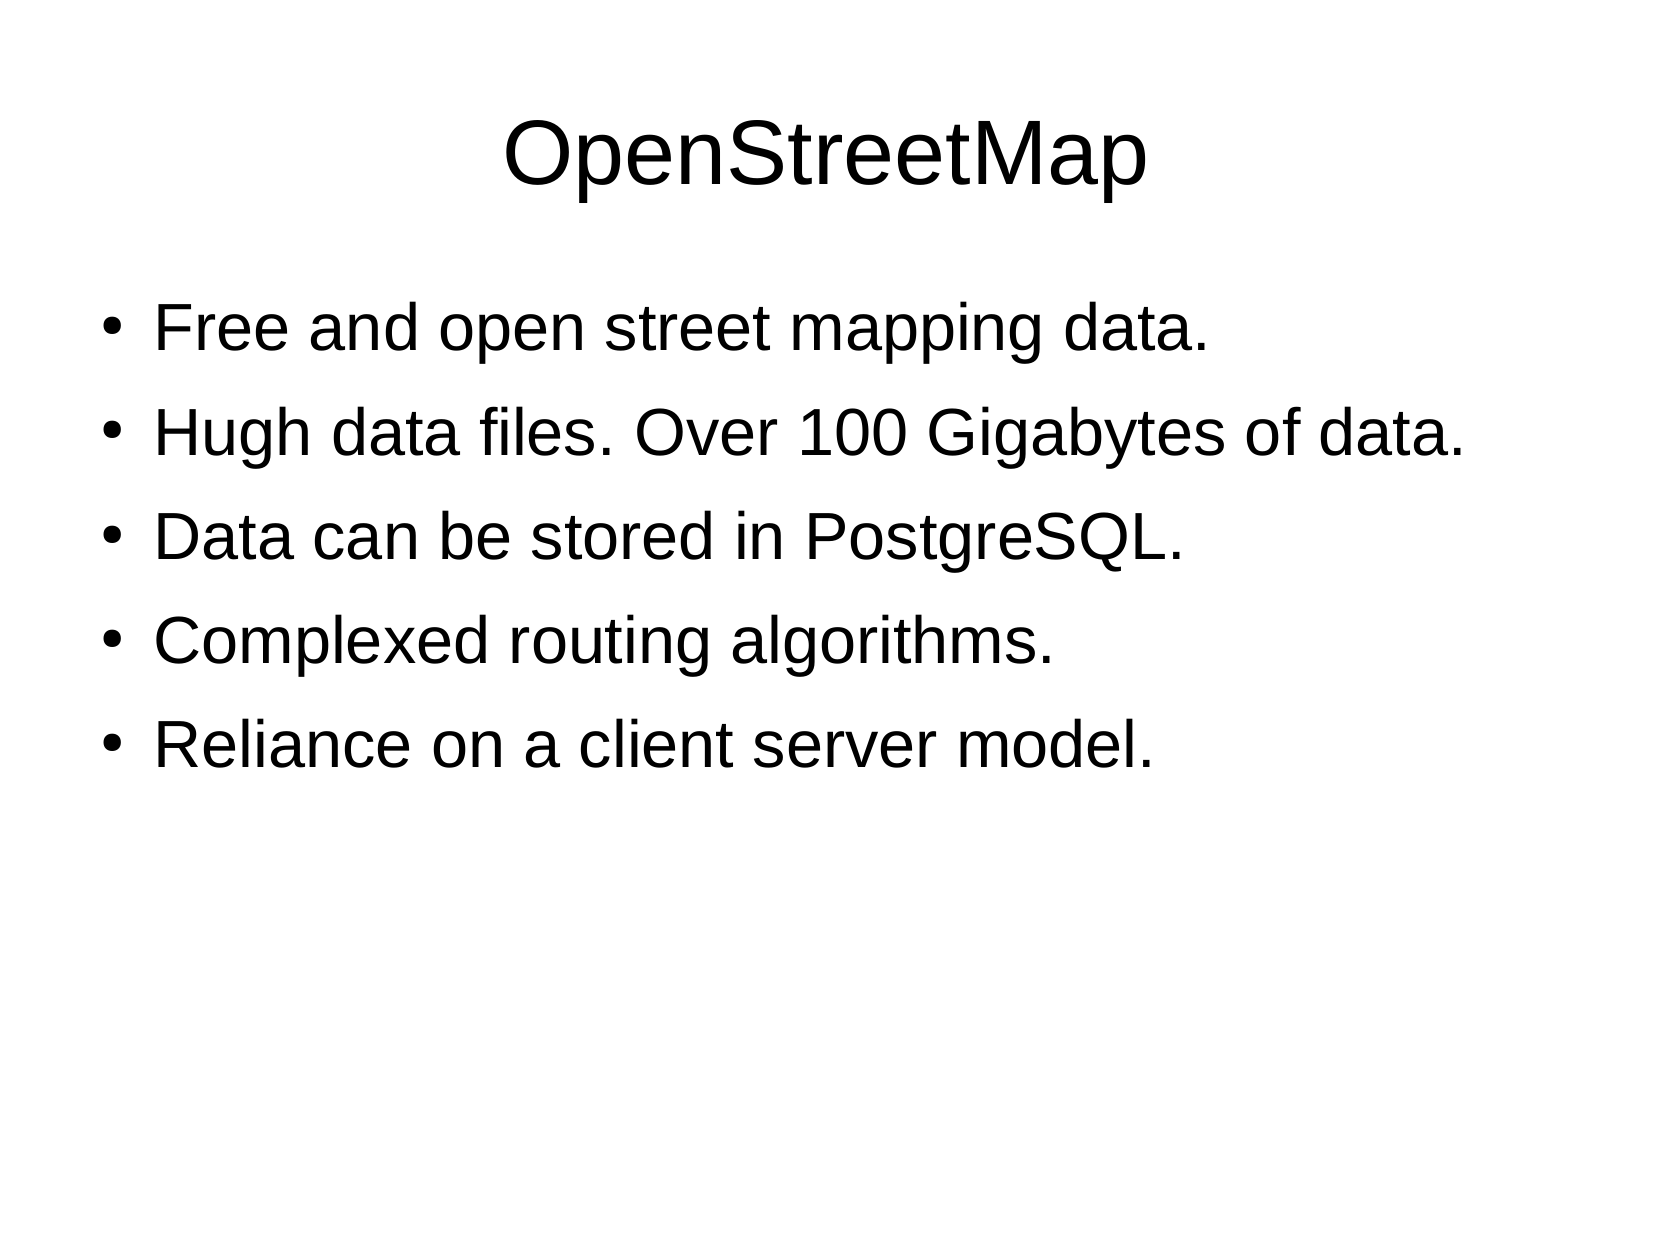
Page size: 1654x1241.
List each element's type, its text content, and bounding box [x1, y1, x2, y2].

list Free and open street mapping data. Hugh data files. Over 100 Gigabytes of data. Data can be stored in PostgreSQL. Complexed routing algorithms. Reliance on a client server model. [82, 290, 1571, 1109]
title OpenStreetMap [82, 56, 1571, 250]
